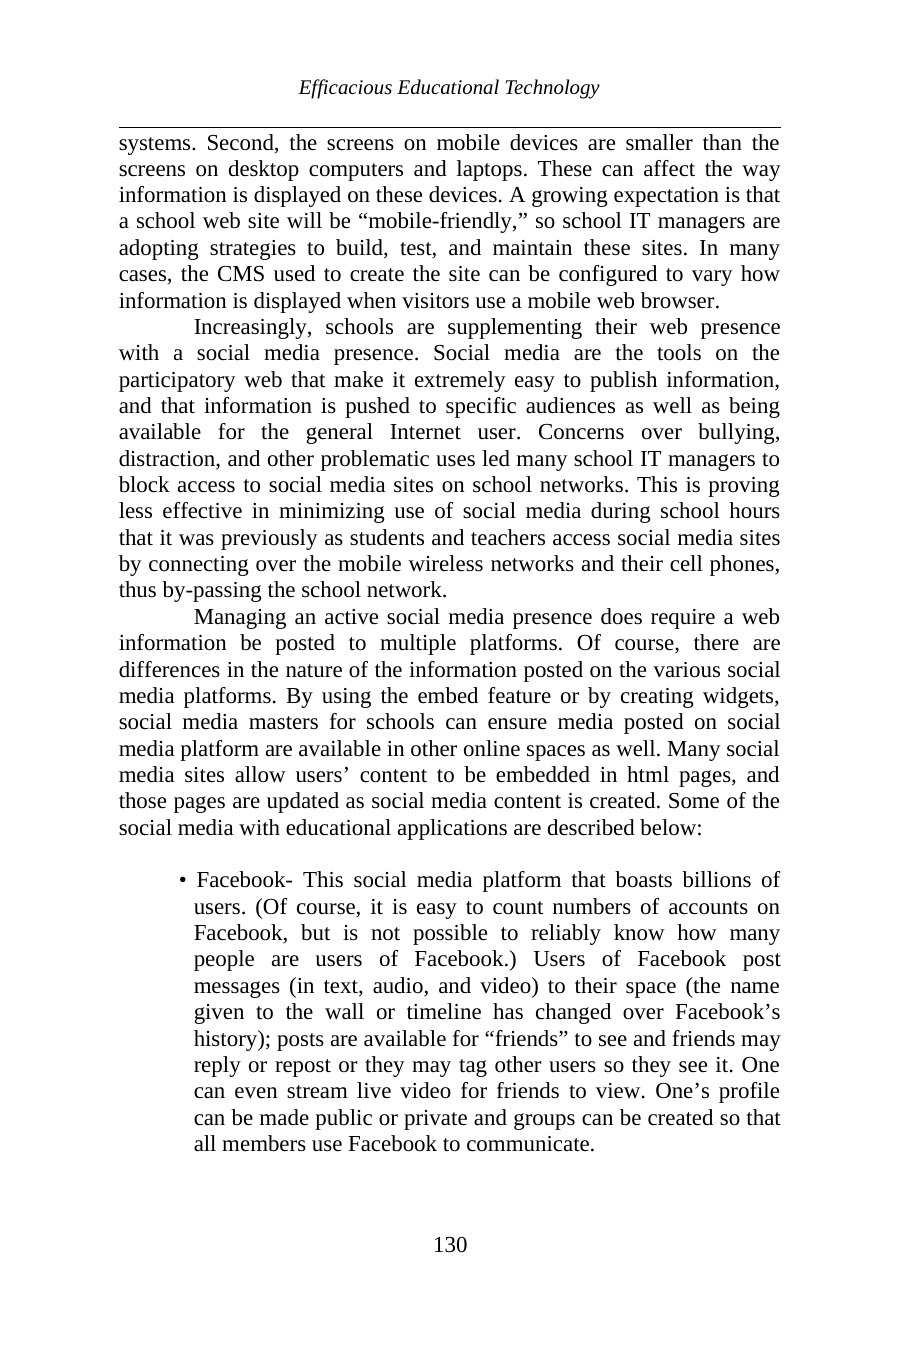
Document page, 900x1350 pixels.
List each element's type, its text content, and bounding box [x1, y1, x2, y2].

text • Facebook- This social media platform that boasts billions of users. (Of course, it is easy to count numbers of accounts on Facebook, but is not possible to reliably know how many people are users of Facebook.) Users of Facebook post messages (in text, audio, and video) to their space (the name given to the wall or timeline has changed over Facebook’s history); posts are available for “friends” to see and friends may reply or repost or they may tag other users so they see it. One can even stream live video for friends to view. One’s profile can be made public or private and groups can be created so that all members use Facebook to communicate. [178, 866, 781, 1156]
text Increasingly, schools are supplementing their web presence with a social media presence. Social media are the tools on the participatory web that make it extremely easy to publish information, and that information is pushed to specific audiences as well as being available for the general Internet user. Concerns over bullying, distraction, and other problematic uses led many school IT managers to block access to social media sites on school networks. This is proving less effective in minimizing use of social media during school hours that it was previously as students and teachers access social media sites by connecting over the mobile wireless networks and their cell phones, thus by-passing the school network. [118, 313, 781, 603]
text systems. Second, the screens on mobile devices are smaller than the screens on desktop computers and laptops. These can affect the way information is displayed on these devices. A growing expectation is that a school web site will be “mobile-friendly,” so school IT managers are adopting strategies to build, test, and maintain these sites. In many cases, the CMS used to create the site can be configured to vary how information is displayed when visitors use a mobile web browser. [118, 128, 781, 313]
text Managing an active social media presence does require a web information be posted to multiple platforms. Of course, there are differences in the nature of the information posted on the various social media platforms. By using the embed feature or by creating widgets, social media masters for schools can ensure media posted on social media platform are available in other online spaces as well. Many social media sites allow users’ content to be embedded in html pages, and those pages are updated as social media content is created. Some of the social media with educational applications are described below: [118, 603, 781, 840]
